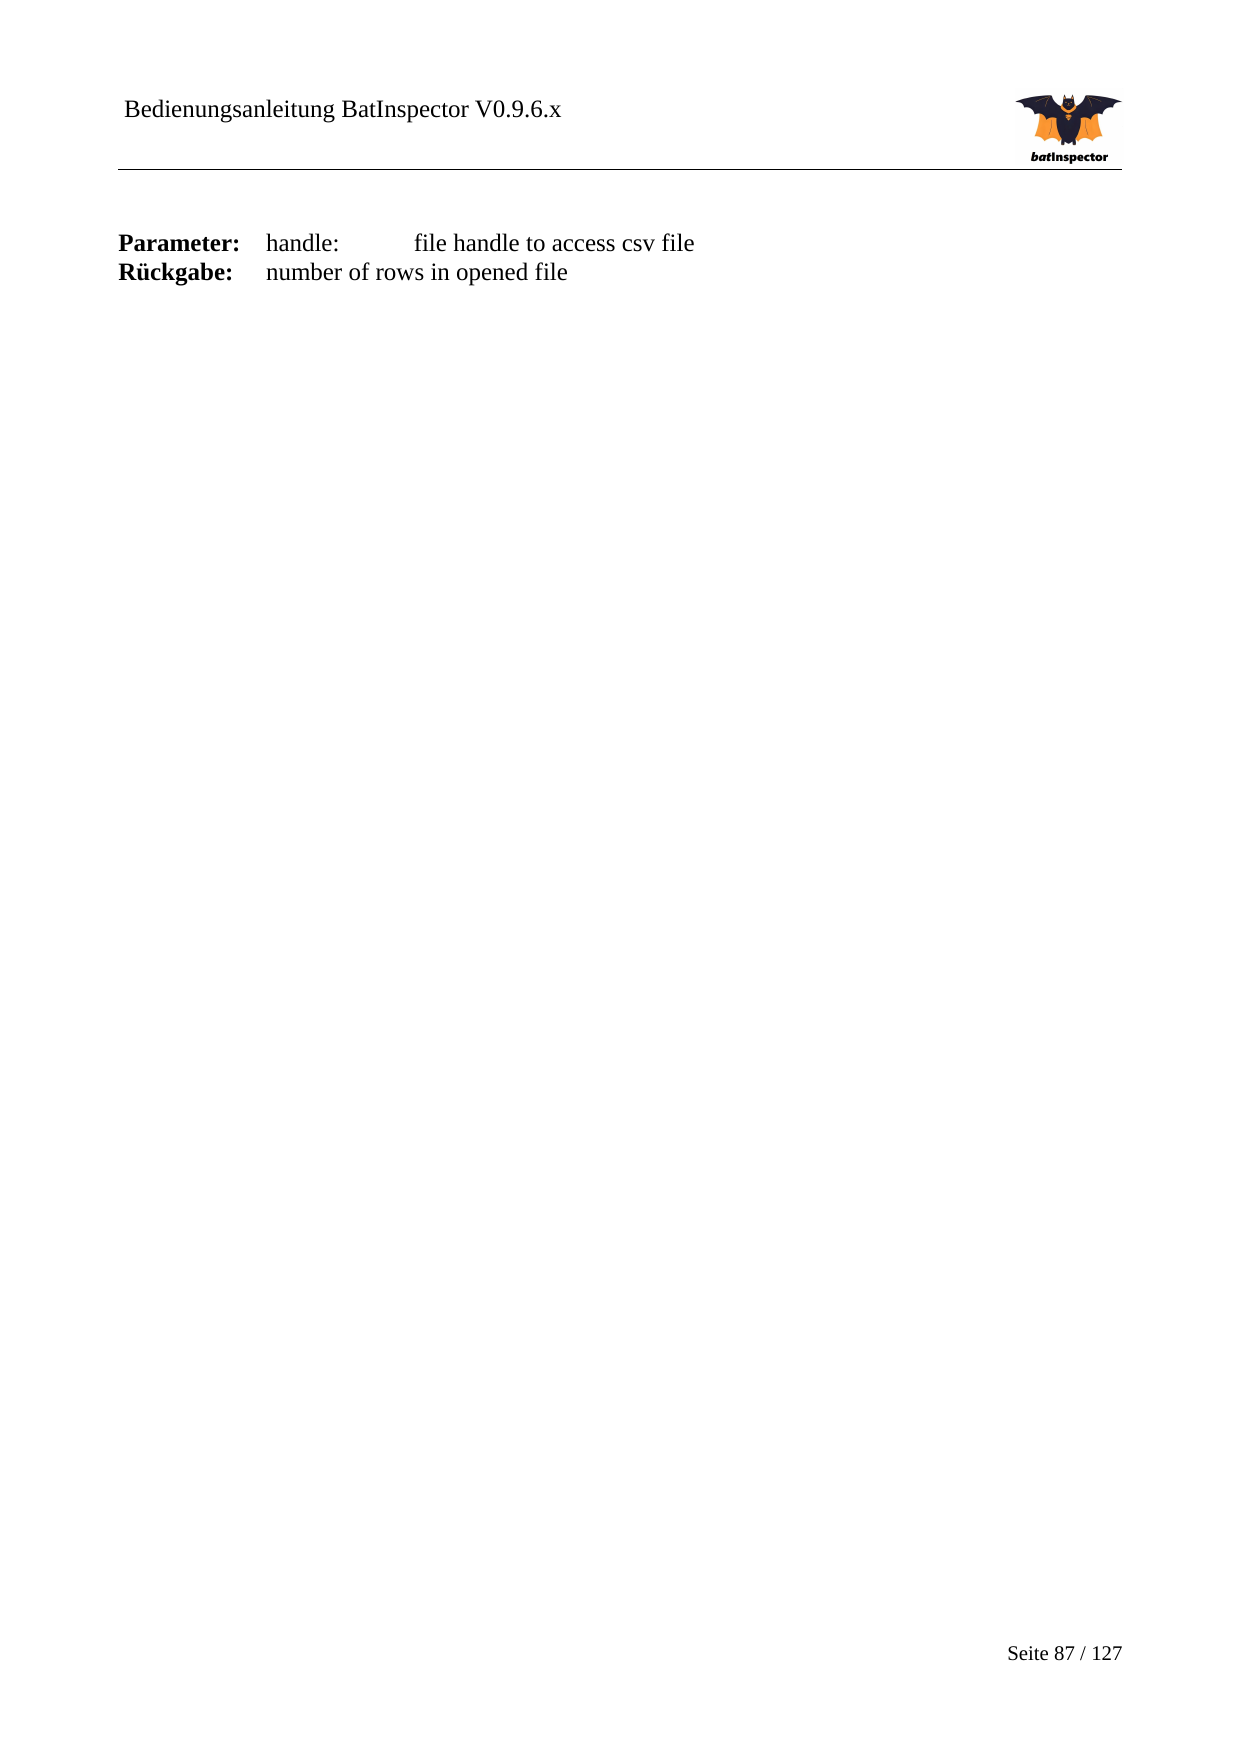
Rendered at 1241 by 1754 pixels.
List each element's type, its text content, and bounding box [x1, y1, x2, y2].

picture [1015, 88, 1125, 165]
text Parameter: handle: file handle to access csv file Rückgabe: number of rows in opened file [118, 228, 1122, 286]
